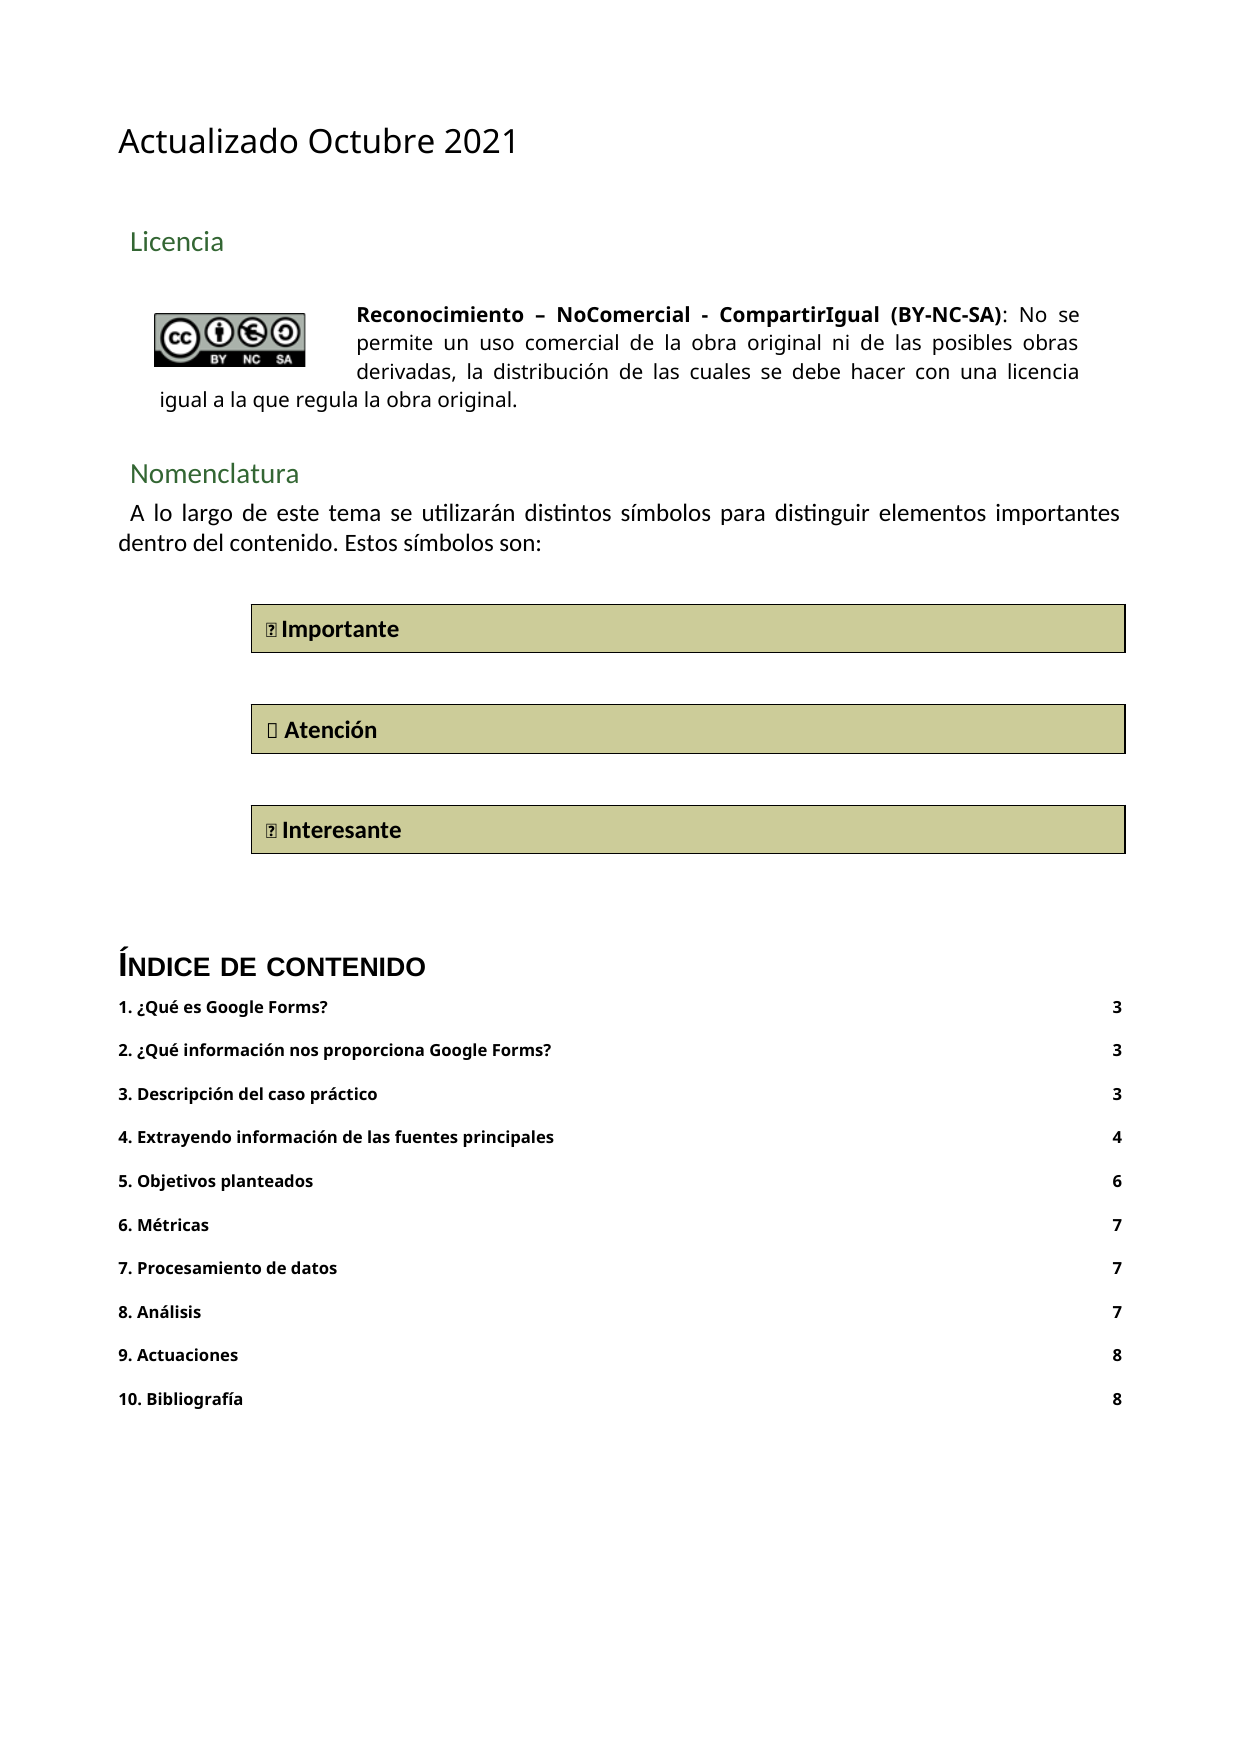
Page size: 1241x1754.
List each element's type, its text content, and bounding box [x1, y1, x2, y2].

text 8. Análisis 7 [118, 1300, 1122, 1323]
text 6. Métricas 7 [118, 1213, 1122, 1236]
text 1. ¿Qué es Google Forms? 3 [118, 996, 1122, 1018]
text 4. Extrayendo información de las fuentes principales 4 [118, 1126, 1122, 1149]
text ❕ Atención [252, 705, 1124, 753]
text 💬 Interesante [252, 806, 1124, 853]
text Índice de contenido [118, 944, 1122, 983]
text 7. Procesamiento de datos 7 [118, 1257, 1122, 1279]
text 2. ¿Qué información nos proporciona Google Forms? 3 [118, 1039, 1122, 1062]
text 9. Actuaciones 8 [118, 1344, 1122, 1367]
text A lo largo de este tema se utilizarán distintos símbolos para distinguir elementos importantes dentro del contenido. Estos símbolos son: [118, 497, 1122, 558]
text Licencia [118, 223, 1122, 258]
text Reconocimiento – NoComercial - CompartirIgual (BY-NC-SA): No se permite un uso comercial de la obra original ni de las posibles obras derivadas, la distribución de las cuales se debe hacer con una licencia igual a la que regula la obra original. [159, 300, 1080, 414]
text Actualizado Octubre 2021 [118, 118, 1122, 163]
picture [154, 313, 306, 367]
text Nomenclatura [118, 455, 1122, 491]
text 3. Descripción del caso práctico 3 [118, 1083, 1122, 1105]
text 10. Bibliografía 8 [118, 1387, 1122, 1410]
text 5. Objetivos planteados 6 [118, 1170, 1122, 1192]
text 📖 Importante [252, 605, 1124, 652]
